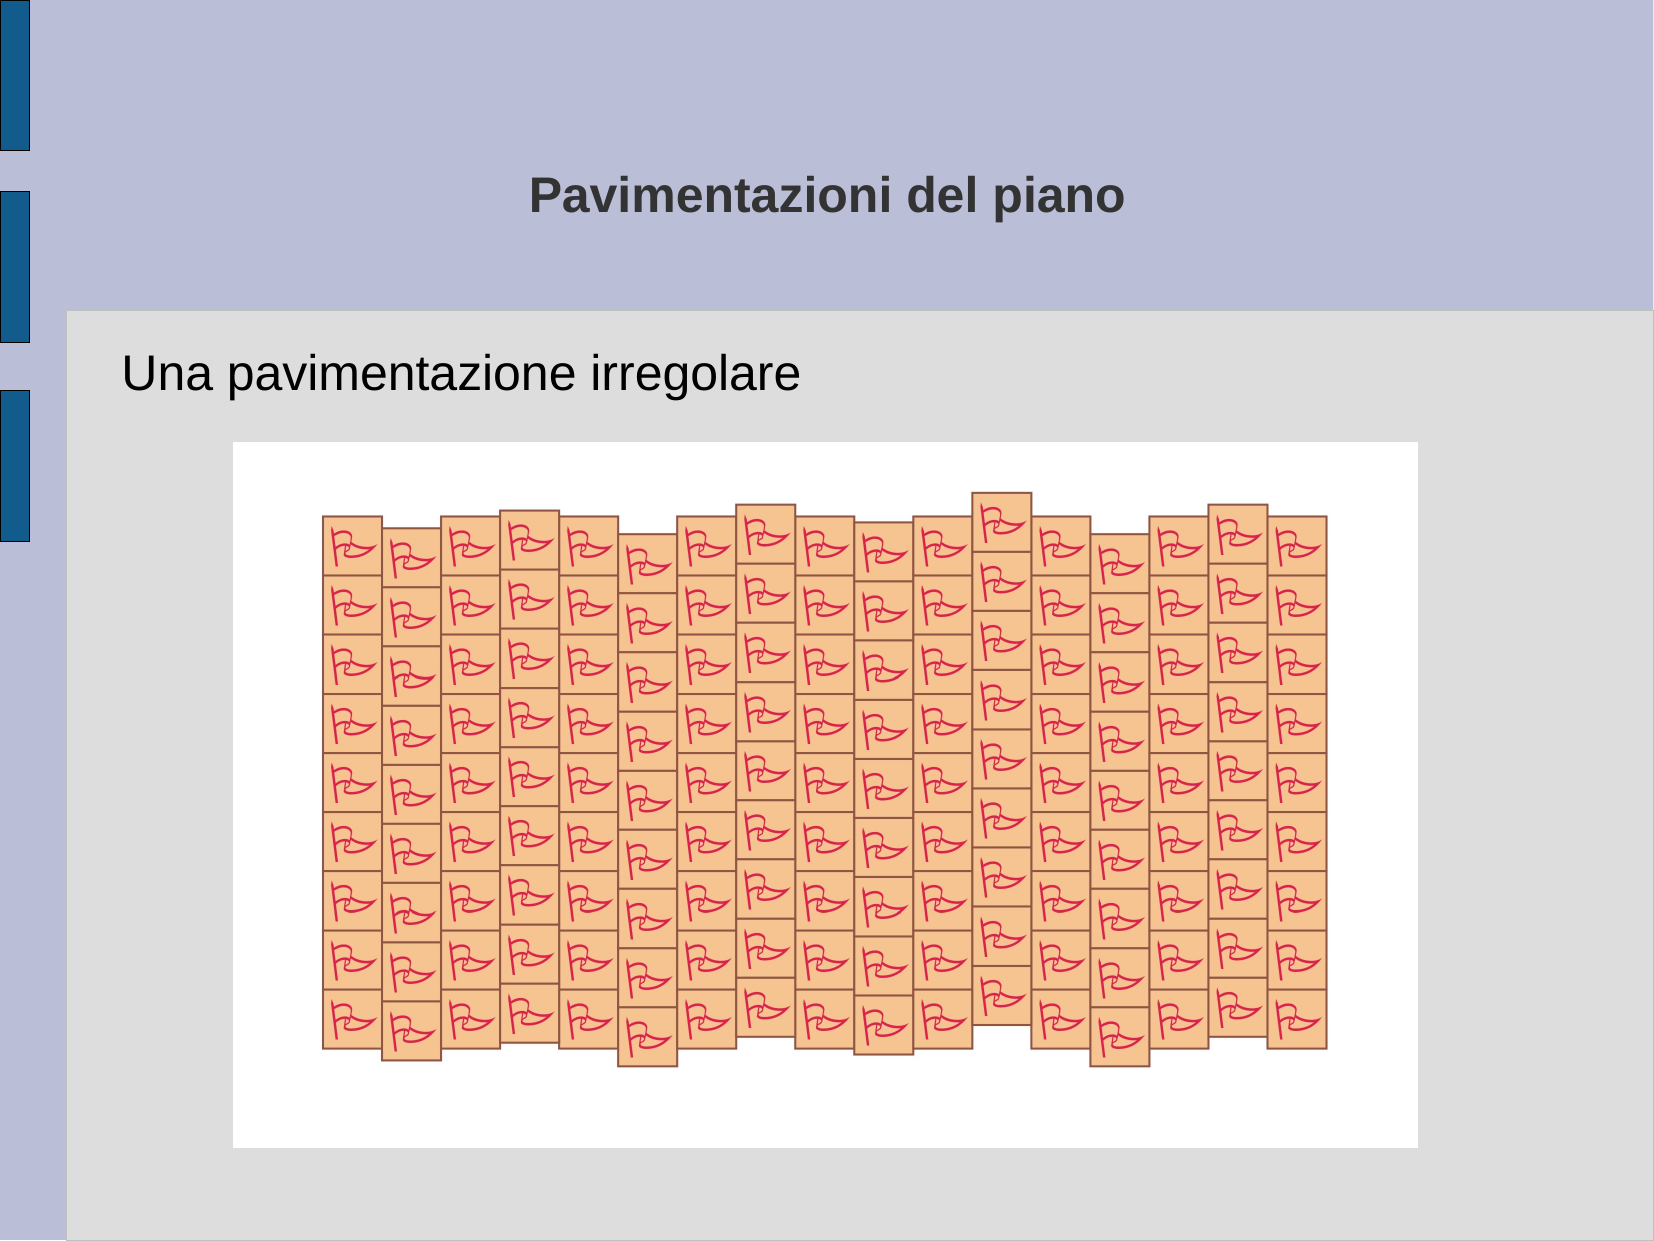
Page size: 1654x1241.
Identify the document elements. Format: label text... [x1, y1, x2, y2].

picture [233, 442, 1418, 1148]
list Una pavimentazione irregolare [121, 344, 1534, 1127]
title Pavimentazioni del piano [121, 91, 1534, 299]
